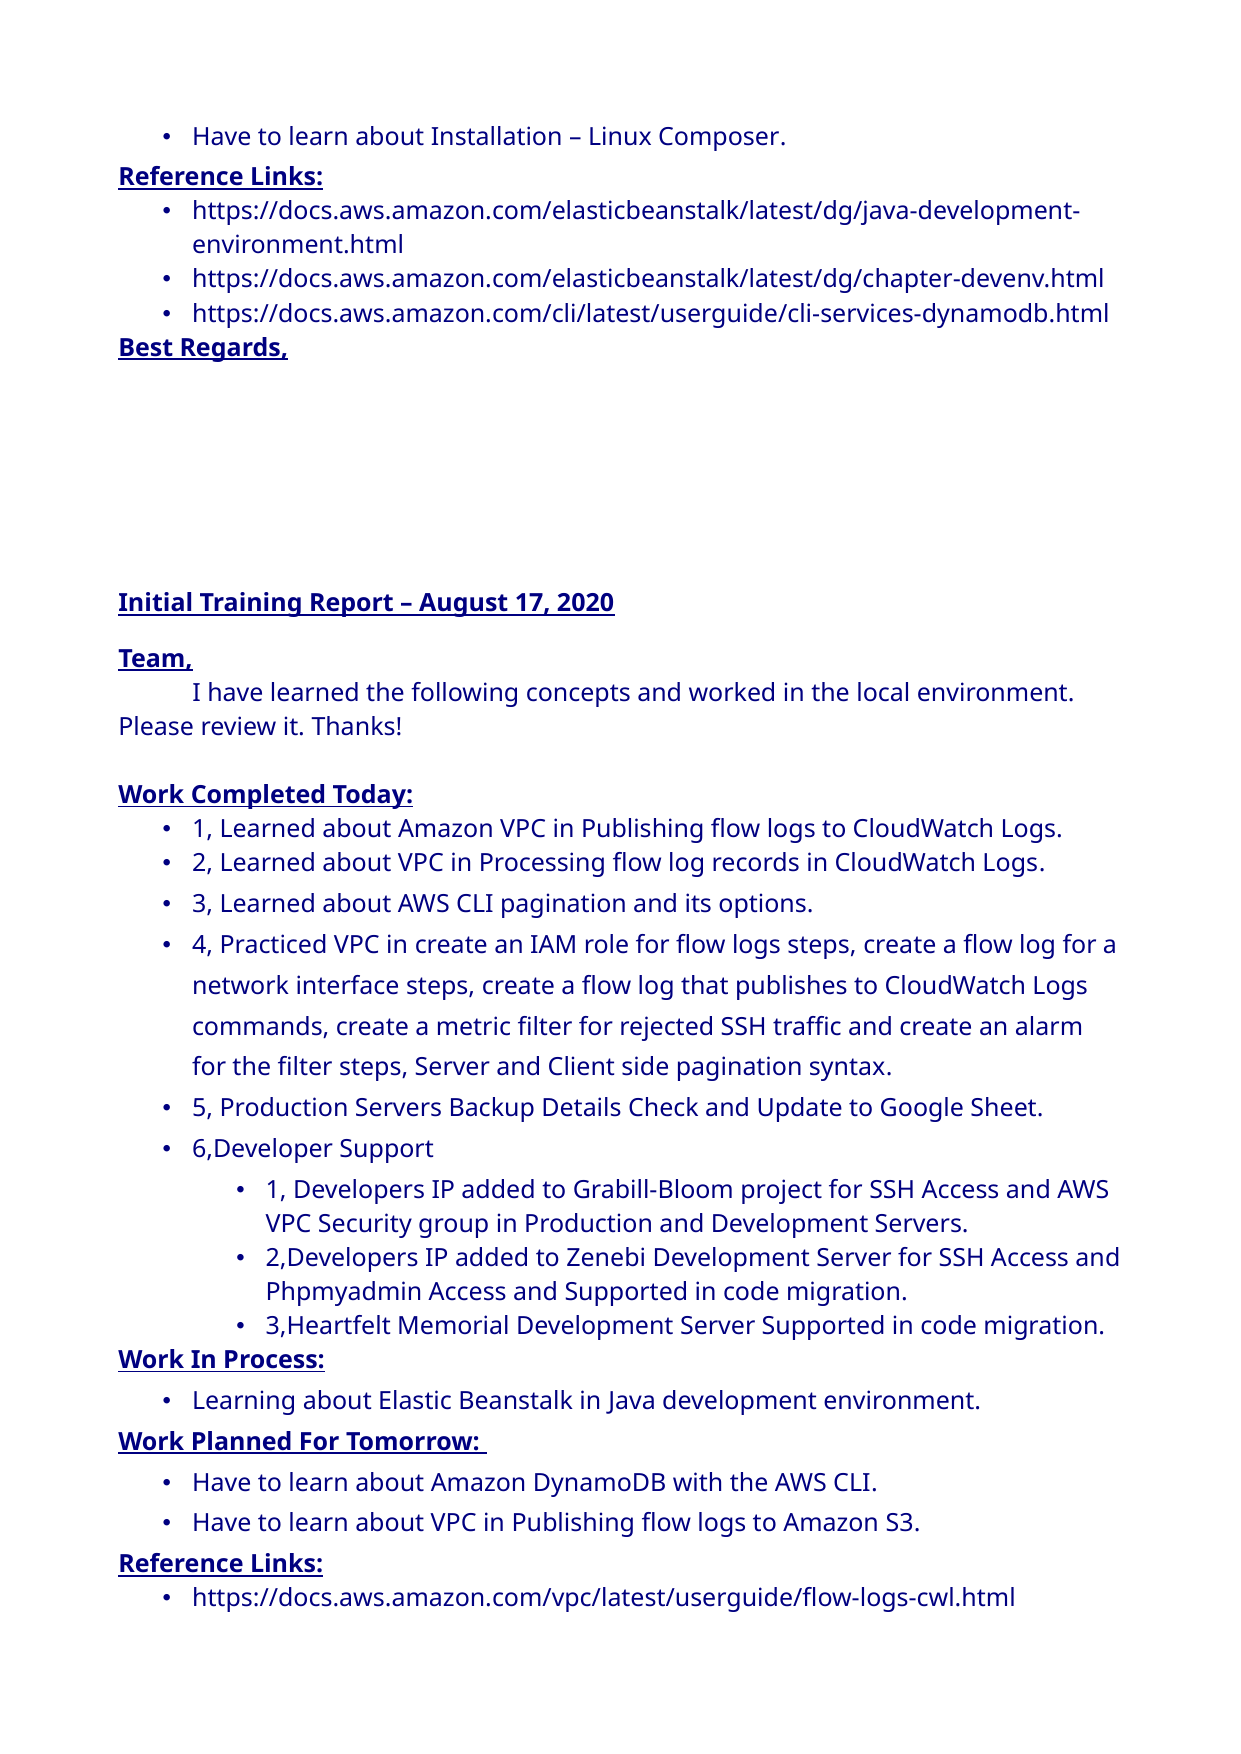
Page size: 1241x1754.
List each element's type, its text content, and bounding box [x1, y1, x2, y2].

subtitle 2,Developers IP added to Zenebi Development Server for SSH Access and Phpmyadmin Access and Supported in code migration. [236, 1239, 1122, 1308]
text Initial Training Report – August 17, 2020 [118, 585, 1122, 619]
list Have to learn about VPC in Publishing flow logs to Amazon S3. [162, 1505, 1122, 1539]
list https://docs.aws.amazon.com/vpc/latest/userguide/flow-logs-cwl.html [162, 1580, 1122, 1614]
list Have to learn about Amazon DynamoDB with the AWS CLI. [162, 1464, 1122, 1498]
subtitle 1, Developers IP added to Grabill-Bloom project for SSH Access and AWS VPC Security group in Production and Development Servers. [236, 1171, 1122, 1239]
list 3, Learned about AWS CLI pagination and its options. [162, 886, 1122, 920]
text Best Regards, [118, 329, 1122, 363]
list https://docs.aws.amazon.com/cli/latest/userguide/cli-services-dynamodb.html [162, 295, 1122, 329]
list 1, Learned about Amazon VPC in Publishing flow logs to CloudWatch Logs. [162, 811, 1122, 845]
list Have to learn about Installation – Linux Composer. [162, 118, 1122, 152]
text Work Planned For Tomorrow: [118, 1423, 1122, 1457]
list 6,Developer Support [162, 1131, 1122, 1165]
text Work Completed Today: [118, 777, 1122, 811]
list 4, Practiced VPC in create an IAM role for flow logs steps, create a flow log for a network interface steps, create a flow log that publishes to CloudWatch Logs commands, create a metric filter for rejected SSH traffic and create an alarm for the filter steps, Server and Client side pagination syntax. [162, 926, 1122, 1083]
text Reference Links: [118, 1546, 1122, 1580]
list 2, Learned about VPC in Processing flow log records in CloudWatch Logs. [162, 845, 1122, 879]
list https://docs.aws.amazon.com/elasticbeanstalk/latest/dg/chapter-devenv.html [162, 261, 1122, 295]
subtitle 3,Heartfelt Memorial Development Server Supported in code migration. [236, 1308, 1122, 1342]
text Reference Links: [118, 159, 1122, 193]
text Work In Process: [118, 1342, 1122, 1376]
text Team, [118, 640, 1122, 674]
text I have learned the following concepts and worked in the local environment. Please review it. Thanks! [118, 674, 1122, 743]
list https://docs.aws.amazon.com/elasticbeanstalk/latest/dg/java-development-environment.html [162, 193, 1122, 261]
list Learning about Elastic Beanstalk in Java development environment. [162, 1383, 1122, 1417]
list 5, Production Servers Backup Details Check and Update to Google Sheet. [162, 1090, 1122, 1124]
